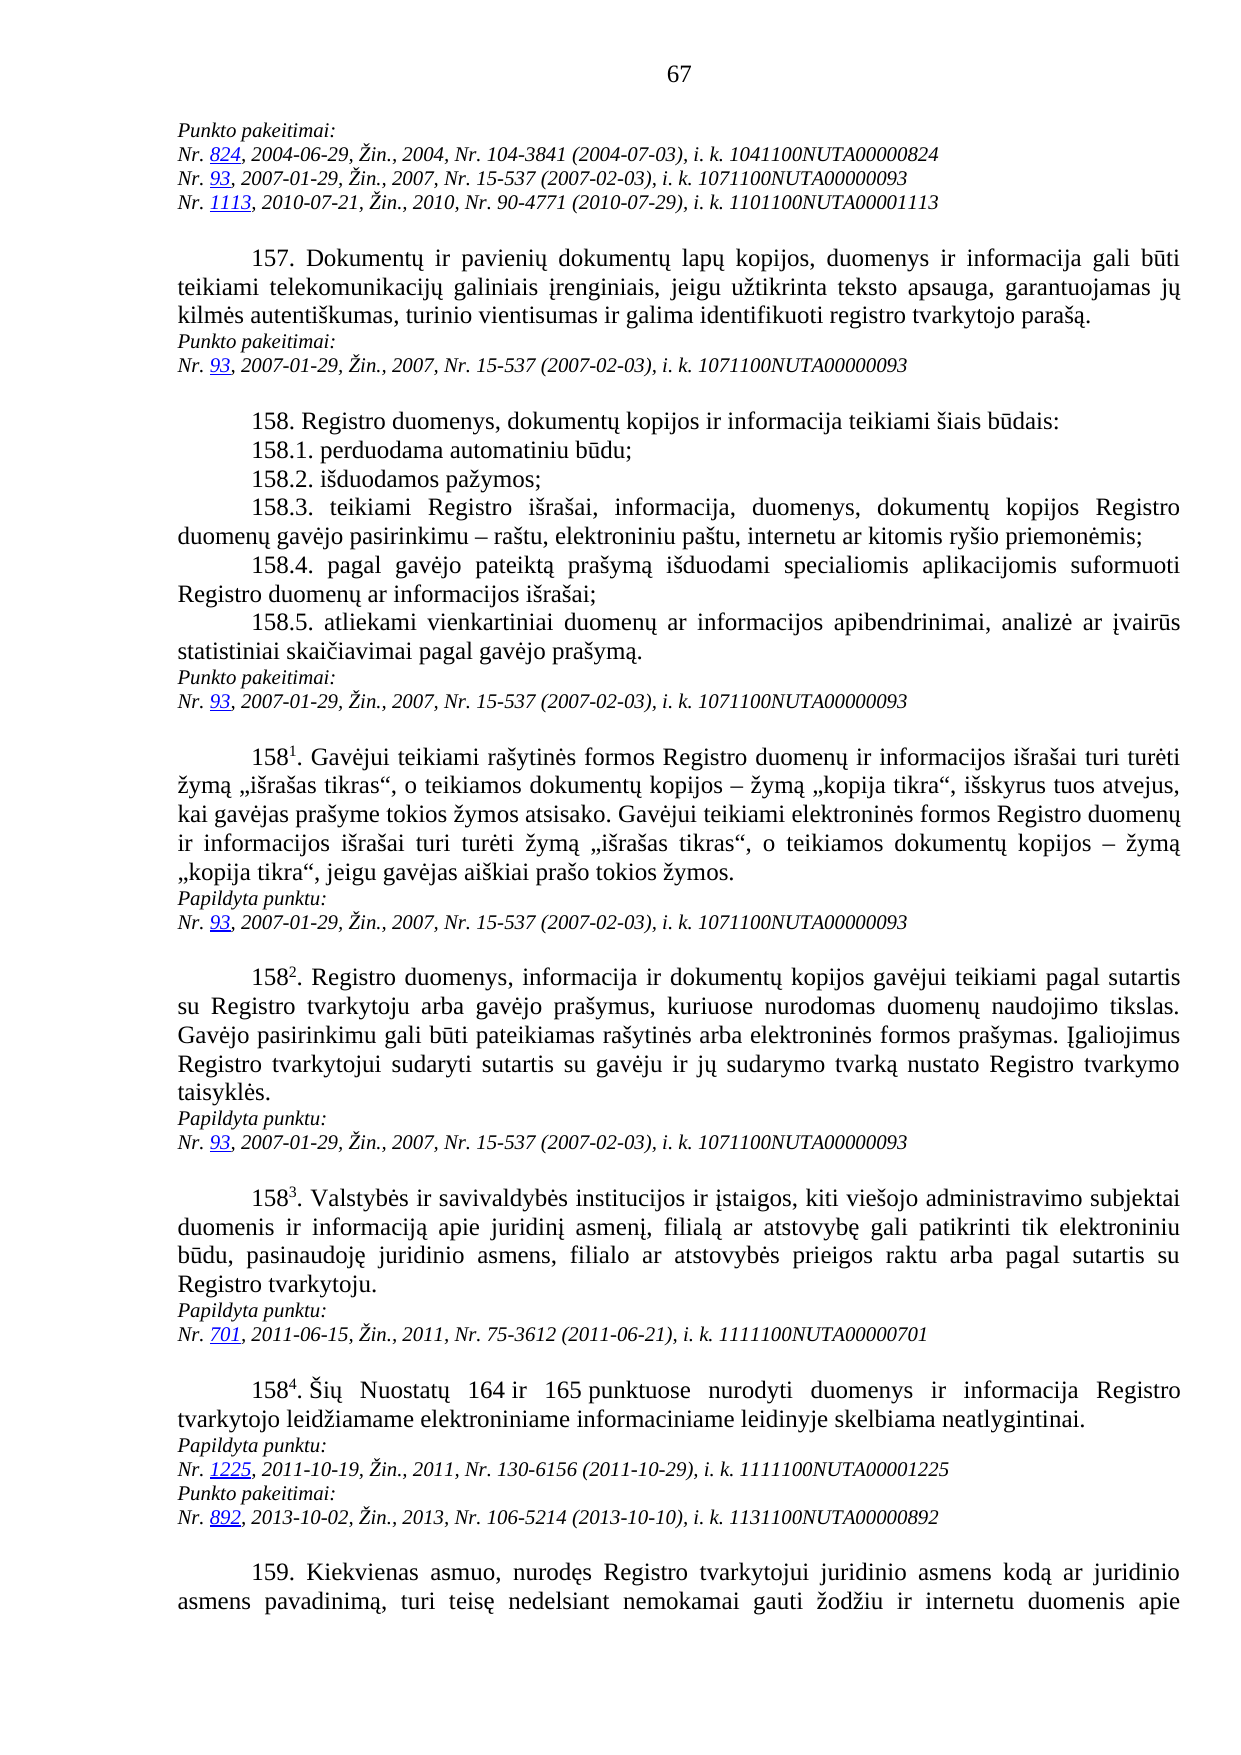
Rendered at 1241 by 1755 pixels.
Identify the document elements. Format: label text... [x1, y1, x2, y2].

text Punkto pakeitimai: [177, 1481, 1181, 1505]
text Punkto pakeitimai: [177, 665, 1181, 689]
text 158.4. pagal gavėjo pateiktą prašymą išduodami specialiomis aplikacijomis suformuoti Registro duomenų ar informacijos išrašai; [177, 550, 1181, 607]
text 158. Registro duomenys, dokumentų kopijos ir informacija teikiami šiais būdais: [177, 406, 1181, 435]
text 1581. Gavėjui teikiami rašytinės formos Registro duomenų ir informacijos išrašai turi turėti žymą „išrašas tikras“, o teikiamos dokumentų kopijos – žymą „kopija tikra“, išskyrus tuos atvejus, kai gavėjas prašyme tokios žymos atsisako. Gavėjui teikiami elektroninės formos Registro duomenų ir informacijos išrašai turi turėti žymą „išrašas tikras“, o teikiamos dokumentų kopijos – žymą „kopija tikra“, jeigu gavėjas aiškiai prašo tokios žymos. [177, 742, 1181, 886]
text Nr. 93, 2007-01-29, Žin., 2007, Nr. 15-537 (2007-02-03), i. k. 1071100NUTA00000093 [177, 910, 1181, 934]
text Nr. 93, 2007-01-29, Žin., 2007, Nr. 15-537 (2007-02-03), i. k. 1071100NUTA00000093 [177, 166, 1181, 190]
text Nr. 93, 2007-01-29, Žin., 2007, Nr. 15-537 (2007-02-03), i. k. 1071100NUTA00000093 [177, 1130, 1181, 1154]
text 157. Dokumentų ir pavienių dokumentų lapų kopijos, duomenys ir informacija gali būti teikiami telekomunikacijų galiniais įrenginiais, jeigu užtikrinta teksto apsauga, garantuojamas jų kilmės autentiškumas, turinio vientisumas ir galima identifikuoti registro tvarkytojo parašą. [177, 243, 1181, 329]
text Papildyta punktu: [177, 1298, 1181, 1322]
text Nr. 892, 2013-10-02, Žin., 2013, Nr. 106-5214 (2013-10-10), i. k. 1131100NUTA00000892 [177, 1505, 1181, 1529]
text Papildyta punktu: [177, 886, 1181, 910]
text Punkto pakeitimai: [177, 118, 1181, 142]
text 1583. Valstybės ir savivaldybės institucijos ir įstaigos, kiti viešojo administravimo subjektai duomenis ir informaciją apie juridinį asmenį, filialą ar atstovybę gali patikrinti tik elektroniniu būdu, pasinaudoję juridinio asmens, filialo ar atstovybės prieigos raktu arba pagal sutartis su Registro tvarkytoju. [177, 1183, 1181, 1298]
text 1584. Šių Nuostatų 164 ir 165 punktuose nurodyti duomenys ir informacija Registro tvarkytojo leidžiamame elektroniniame informaciniame leidinyje skelbiama neatlygintinai. [177, 1375, 1181, 1432]
text Nr. 93, 2007-01-29, Žin., 2007, Nr. 15-537 (2007-02-03), i. k. 1071100NUTA00000093 [177, 353, 1181, 377]
text Nr. 701, 2011-06-15, Žin., 2011, Nr. 75-3612 (2011-06-21), i. k. 1111100NUTA00000701 [177, 1322, 1181, 1346]
text 158.3. teikiami Registro išrašai, informacija, duomenys, dokumentų kopijos Registro duomenų gavėjo pasirinkimu – raštu, elektroniniu paštu, internetu ar kitomis ryšio priemonėmis; [177, 492, 1181, 550]
text 158.2. išduodamos pažymos; [177, 464, 1181, 492]
text 1582. Registro duomenys, informacija ir dokumentų kopijos gavėjui teikiami pagal sutartis su Registro tvarkytoju arba gavėjo prašymus, kuriuose nurodomas duomenų naudojimo tikslas. Gavėjo pasirinkimu gali būti pateikiamas rašytinės arba elektroninės formos prašymas. Įgaliojimus Registro tvarkytojui sudaryti sutartis su gavėju ir jų sudarymo tvarką nustato Registro tvarkymo taisyklės. [177, 962, 1181, 1106]
text Nr. 1113, 2010-07-21, Žin., 2010, Nr. 90-4771 (2010-07-29), i. k. 1101100NUTA00001113 [177, 190, 1181, 214]
text 158.5. atliekami vienkartiniai duomenų ar informacijos apibendrinimai, analizė ar įvairūs statistiniai skaičiavimai pagal gavėjo prašymą. [177, 607, 1181, 665]
text Nr. 93, 2007-01-29, Žin., 2007, Nr. 15-537 (2007-02-03), i. k. 1071100NUTA00000093 [177, 689, 1181, 713]
text 158.1. perduodama automatiniu būdu; [177, 435, 1181, 464]
text Papildyta punktu: [177, 1432, 1181, 1457]
text Papildyta punktu: [177, 1106, 1181, 1130]
text Nr. 1225, 2011-10-19, Žin., 2011, Nr. 130-6156 (2011-10-29), i. k. 1111100NUTA00001225 [177, 1457, 1181, 1481]
text 159. Kiekvienas asmuo, nurodęs Registro tvarkytojui juridinio asmens kodą ar juridinio asmens pavadinimą, turi teisę nedelsiant nemokamai gauti žodžiu ir internetu duomenis apie [177, 1557, 1181, 1615]
text Punkto pakeitimai: [177, 329, 1181, 353]
text Nr. 824, 2004-06-29, Žin., 2004, Nr. 104-3841 (2004-07-03), i. k. 1041100NUTA00000824 [177, 142, 1181, 166]
